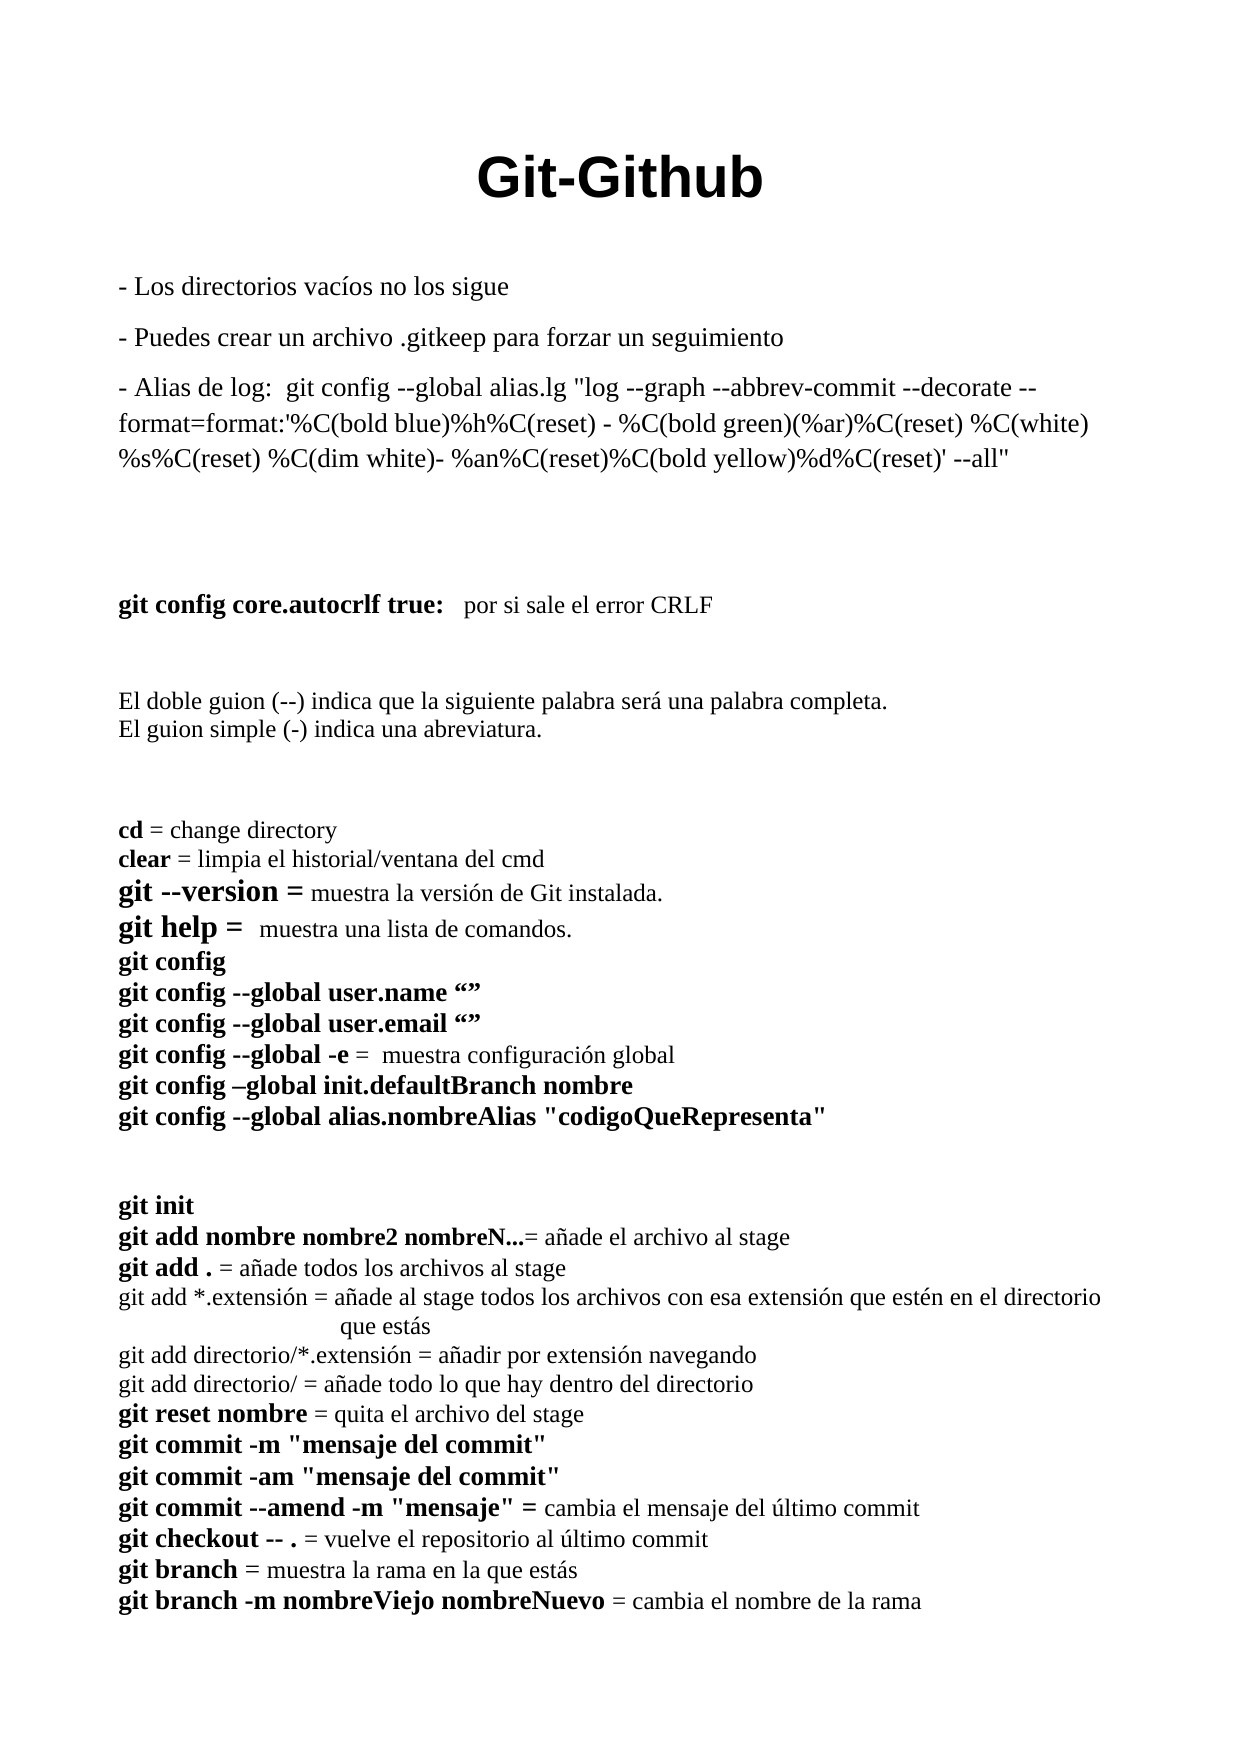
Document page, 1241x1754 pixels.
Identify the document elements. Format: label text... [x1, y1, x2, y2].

text git commit -am "mensaje del commit" [118, 1460, 1122, 1491]
text - Alias de log: git config --global alias.lg "log --graph --abbrev-commit --decorate --format=format:'%C(bold blue)%h%C(reset) - %C(bold green)(%ar)%C(reset) %C(white)%s%C(reset) %C(dim white)- %an%C(reset)%C(bold yellow)%d%C(reset)' --all" [118, 371, 1122, 473]
text git checkout -- . = vuelve el repositorio al último commit [118, 1522, 1122, 1553]
text git --version = muestra la versión de Git instalada. [118, 873, 1122, 909]
text El guion simple (-) indica una abreviatura. [118, 714, 1122, 743]
text git add directorio/ = añade todo lo que hay dentro del directorio [118, 1369, 1122, 1397]
text git config --global -e = muestra configuración global [118, 1038, 1122, 1069]
text git branch -m nombreViejo nombreNuevo = cambia el nombre de la rama [118, 1584, 1122, 1615]
text El doble guion (--) indica que la siguiente palabra será una palabra completa. [118, 686, 1122, 714]
title Git-Github [118, 143, 1122, 210]
text clear = limpia el historial/ventana del cmd [118, 844, 1122, 873]
text git config --global user.name “” [118, 976, 1122, 1007]
text git config --global user.email “” [118, 1007, 1122, 1038]
text git commit -m "mensaje del commit" [118, 1428, 1122, 1460]
text git add nombre nombre2 nombreN...= añade el archivo al stage [118, 1220, 1122, 1251]
text git init [118, 1189, 1122, 1220]
text - Puedes crear un archivo .gitkeep para forzar un seguimiento [118, 321, 1122, 352]
text git config core.autocrlf true: por si sale el error CRLF [118, 588, 1122, 619]
text git config --global alias.nombreAlias "codigoQueRepresenta" [118, 1100, 1122, 1131]
text git config –global init.defaultBranch nombre [118, 1069, 1122, 1100]
text - Los directorios vacíos no los sigue [118, 270, 1122, 301]
text git help = muestra una lista de comandos. [118, 909, 1122, 944]
text git commit --amend -m "mensaje" = cambia el mensaje del último commit [118, 1491, 1122, 1522]
text git add *.extensión = añade al stage todos los archivos con esa extensión que estén en el directorio que estás [118, 1282, 1122, 1340]
text git add . = añade todos los archivos al stage [118, 1251, 1122, 1282]
text cd = change directory [118, 815, 1122, 844]
text git branch = muestra la rama en la que estás [118, 1553, 1122, 1584]
text git config [118, 944, 1122, 976]
text git add directorio/*.extensión = añadir por extensión navegando [118, 1340, 1122, 1369]
text git reset nombre = quita el archivo del stage [118, 1397, 1122, 1428]
